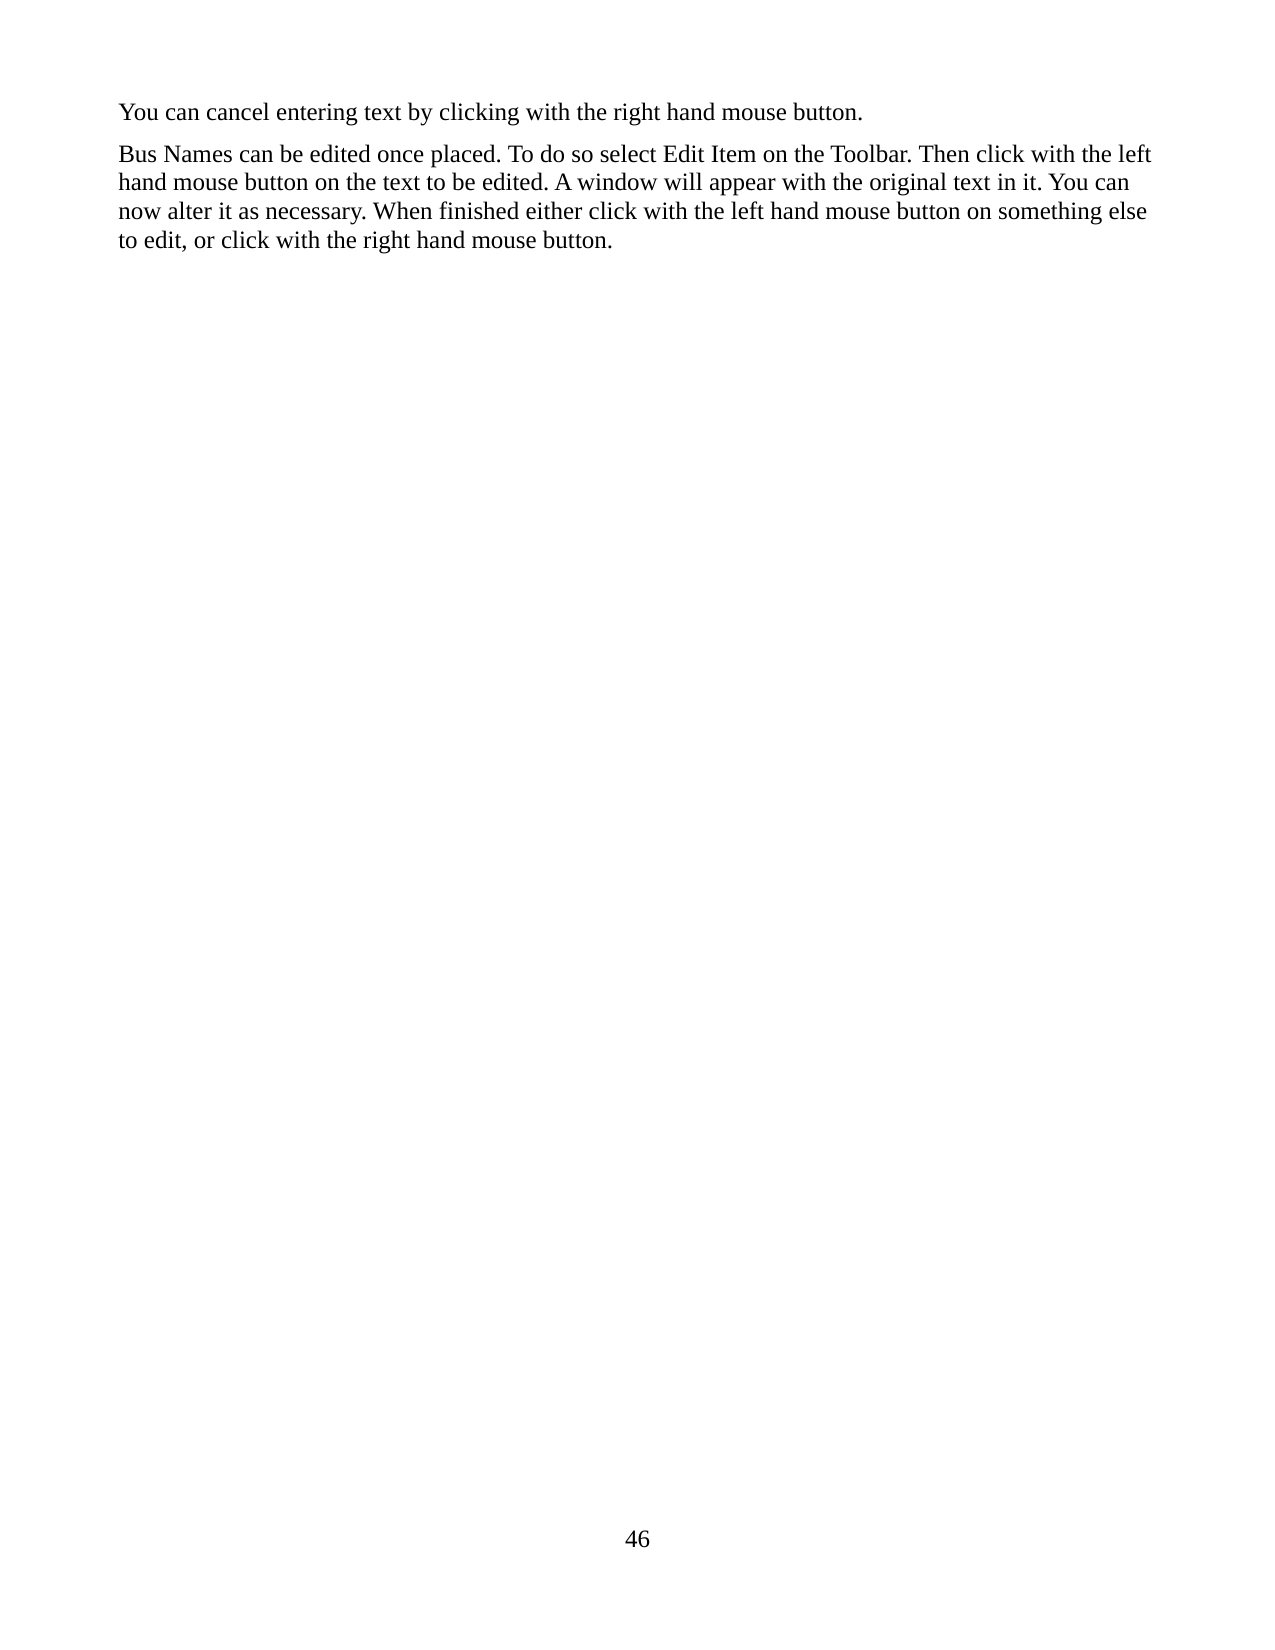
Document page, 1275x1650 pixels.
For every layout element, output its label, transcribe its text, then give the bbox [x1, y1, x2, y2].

text You can cancel entering text by clicking with the right hand mouse button. [118, 97, 1157, 126]
text Bus Names can be edited once placed. To do so select Edit Item on the Toolbar. Then click with the left hand mouse button on the text to be edited. A window will appear with the original text in it. You can now alter it as necessary. When finished either click with the left hand mouse button on something else to edit, or click with the right hand mouse button. [118, 139, 1157, 254]
